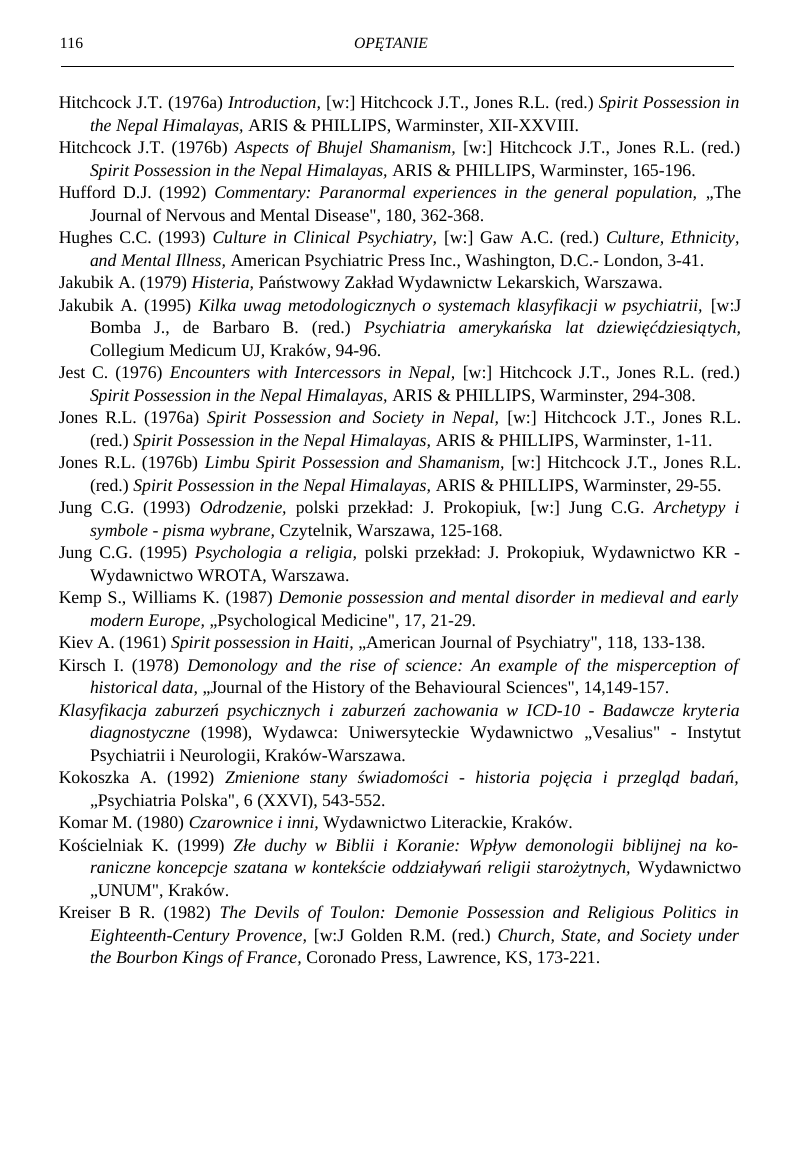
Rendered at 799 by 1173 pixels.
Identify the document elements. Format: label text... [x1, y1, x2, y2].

text Kokoszka A. (1992) Zmienione stany świadomości - historia pojęcia i przegląd badań, „Psychiatria Polska", 6 (XXVI), 543-552. [58, 767, 741, 810]
text Hitchcock J.T. (1976a) Introduction, [w:] Hitchcock J.T., Jones R.L. (red.) Spirit Po­ssession in the Nepal Himalayas, ARIS & PHILLIPS, Warminster, XII-XXVIII. [58, 92, 741, 135]
text Jones R.L. (1976b) Limbu Spirit Possession and Shamanism, [w:] Hitchcock J.T., Jo­nes R.L. (red.) Spirit Possession in the Nepal Himalayas, ARIS & PHILLIPS, War­minster, 29-55. [58, 452, 741, 495]
text Jakubik A. (1995) Kilka uwag metodologicznych o systemach klasyfikacji w psychiatrii, [w:J Bomba J., de Barbaro B. (red.) Psychiatria amerykańska lat dziewięćdziesią­tych, Collegium Medicum UJ, Kraków, 94-96. [58, 295, 741, 360]
text Hitchcock J.T. (1976b) Aspects of Bhujel Shamanism, [w:] Hitchcock J.T., Jones R.L. (red.) Spirit Possession in the Nepal Himalayas, ARIS & PHILLIPS, Warminster, 165-196. [58, 137, 741, 180]
text Hughes C.C. (1993) Culture in Clinical Psychiatry, [w:] Gaw A.C. (red.) Culture, Eth­nicity, and Mental Illness, American Psychiatric Press Inc., Washington, D.C.- London, 3-41. [58, 227, 741, 270]
text Jung C.G. (1995) Psychologia a religia, polski przekład: J. Prokopiuk, Wydawnictwo KR - Wydawnictwo WROTA, Warszawa. [58, 542, 741, 585]
text Kemp S., Williams K. (1987) Demonie possession and mental disorder in medieval and early modern Europe, „Psychological Medicine", 17, 21-29. [58, 587, 741, 630]
text Komar M. (1980) Czarownice i inni, Wydawnictwo Literackie, Kraków. [58, 812, 741, 833]
text 116 [59, 34, 88, 52]
text Jung C.G. (1993) Odrodzenie, polski przekład: J. Prokopiuk, [w:] Jung C.G. Archety­py i symbole - pisma wybrane, Czytelnik, Warszawa, 125-168. [58, 497, 741, 540]
text Kiev A. (1961) Spirit possession in Haiti, „American Journal of Psychiatry", 118, 133-138. [58, 632, 741, 653]
text OPĘTANIE [354, 34, 441, 52]
text Kościelniak K. (1999) Złe duchy w Biblii i Koranie: Wpływ demonologii biblijnej na ko- raniczne koncepcje szatana w kontekście oddziaływań religii starożytnych, Wydaw­nictwo „UNUM", Kraków. [58, 835, 741, 900]
text Jest C. (1976) Encounters with Intercessors in Nepal, [w:] Hitchcock J.T., Jones R.L. (red.) Spirit Possession in the Nepal Himalayas, ARIS & PHILLIPS, Warminster, 294-308. [58, 362, 741, 405]
text Jones R.L. (1976a) Spirit Possession and Society in Nepal, [w:] Hitchcock J.T., Jo­nes R.L. (red.) Spirit Possession in the Nepal Himalayas, ARIS & PHILLIPS, War­minster, 1-11. [58, 407, 741, 450]
text Kreiser B R. (1982) The Devils of Toulon: Demonie Possession and Religious Politics in Eighteenth-Century Provence, [w:J Golden R.M. (red.) Church, State, and Society under the Bourbon Kings of France, Coronado Press, Lawrence, KS, 173-221. [58, 902, 741, 968]
text Jakubik A. (1979) Histeria, Państwowy Zakład Wydawnictw Lekarskich, Warsza­wa. [58, 272, 741, 293]
text Klasyfikacja zaburzeń psychicznych i zaburzeń zachowania w ICD-10 - Badawcze kryte­ria diagnostyczne (1998), Wydawca: Uniwersyteckie Wydawnictwo „Vesalius" - Instytut Psychiatrii i Neurologii, Kraków-Warszawa. [58, 700, 741, 765]
text Hufford D.J. (1992) Commentary: Paranormal experiences in the general population, „The Journal of Nervous and Mental Disease", 180, 362-368. [58, 182, 741, 225]
text Kirsch I. (1978) Demonology and the rise of science: An example of the misperception of historical data, „Journal of the History of the Behavioural Sciences", 14,149-157. [58, 655, 741, 698]
